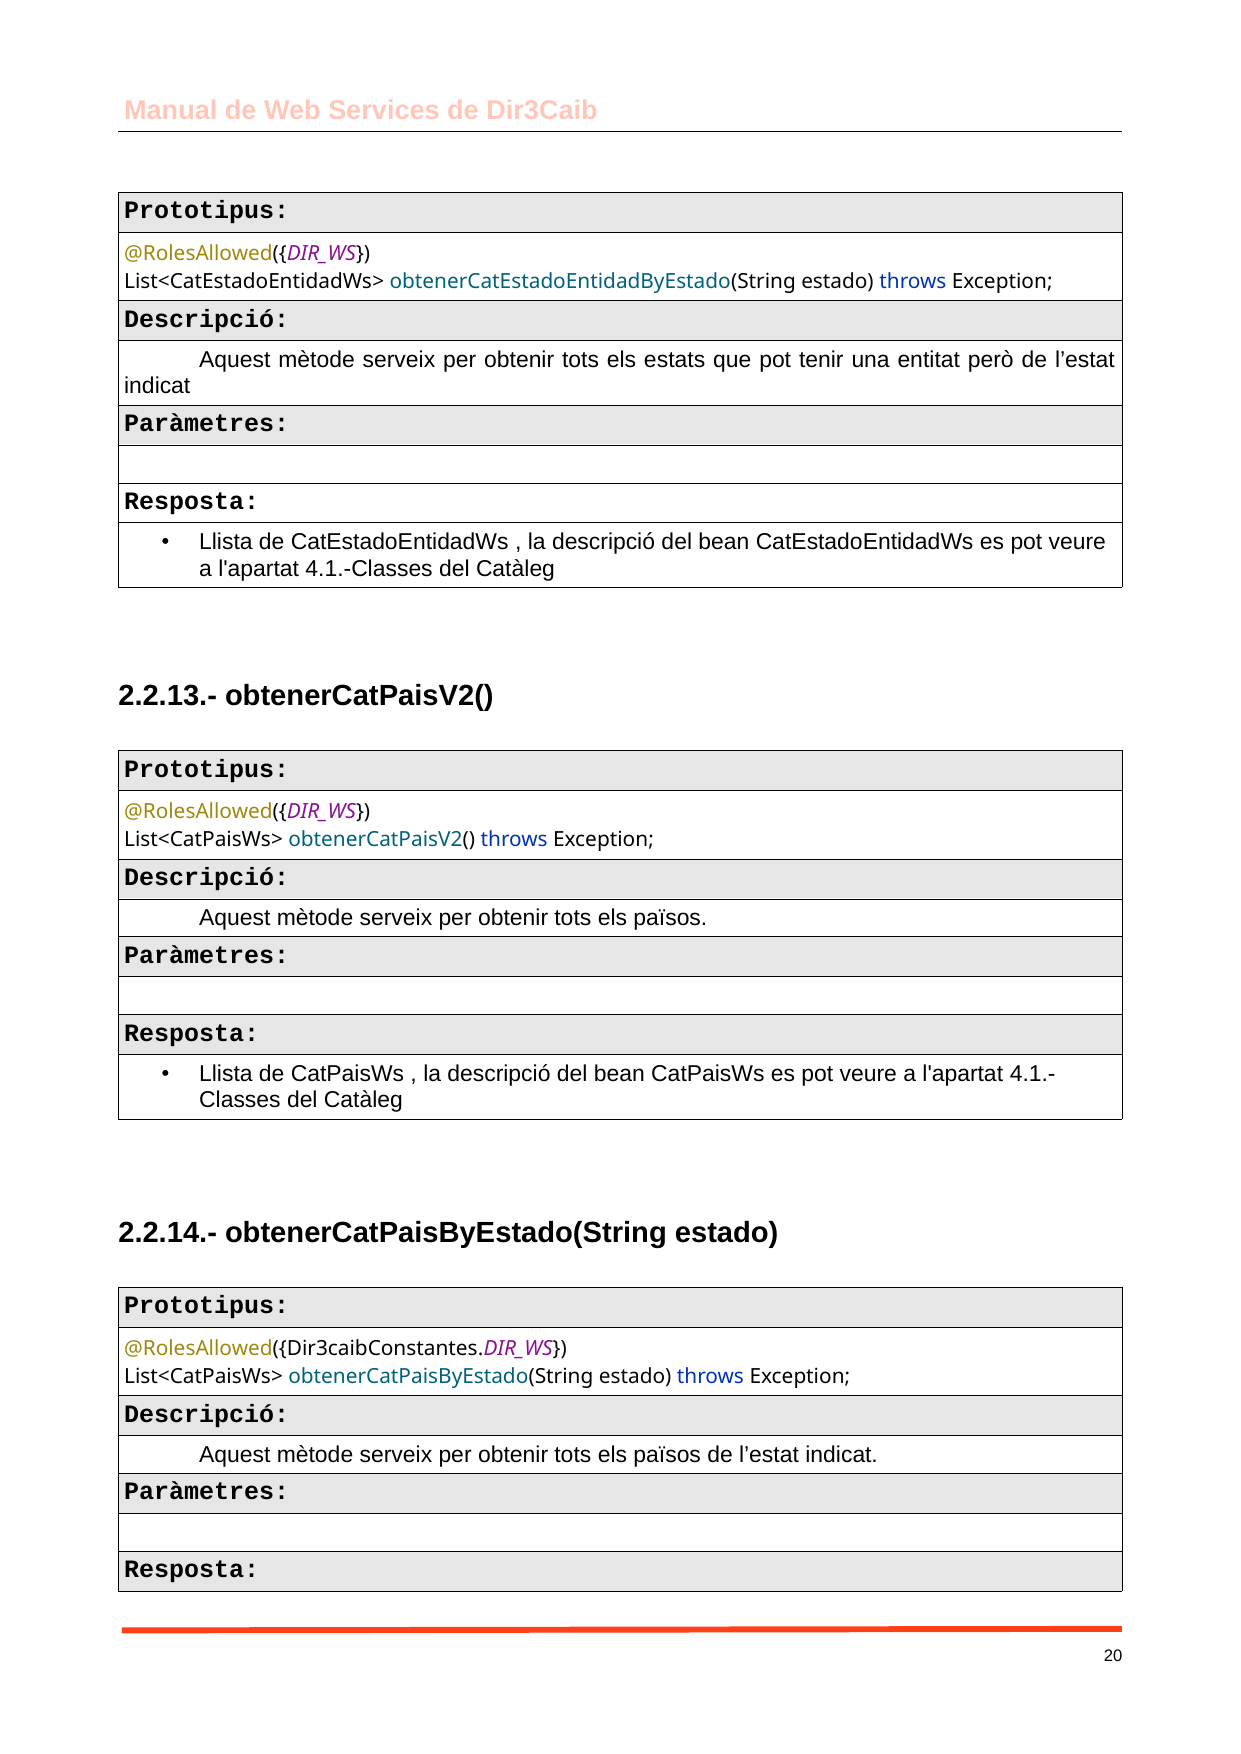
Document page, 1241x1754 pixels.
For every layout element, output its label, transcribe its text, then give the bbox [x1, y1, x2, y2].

table_cell Paràmetres: [119, 1474, 1122, 1513]
table_cell @RolesAllowed({DIR_WS}) List<CatEstadoEntidadWs> obtenerCatEstadoEntidadByEstado(String estado) throws Exception; [119, 233, 1122, 300]
table_header Prototipus: [119, 1288, 1122, 1327]
table_cell Paràmetres: [119, 937, 1122, 976]
table_header Prototipus: [119, 751, 1122, 790]
table_cell Llista de CatPaisWs , la descripció del bean CatPaisWs es pot veure a l'apartat 4.1.-Classes del Catàleg [119, 1055, 1122, 1118]
table_cell [119, 977, 1122, 1014]
table_cell Resposta: [119, 1015, 1122, 1054]
table_cell [119, 1514, 1122, 1551]
table_header Prototipus: [119, 193, 1122, 232]
table_cell Aquest mètode serveix per obtenir tots els estats que pot tenir una entitat però de l’estat indicat [119, 341, 1122, 404]
table_cell Descripció: [119, 860, 1122, 898]
subtitle obtenerCatPaisByEstado(String estado) [118, 1214, 1122, 1248]
table_cell @RolesAllowed({DIR_WS}) List<CatPaisWs> obtenerCatPaisV2() throws Exception; [119, 791, 1122, 859]
table_cell Resposta: [119, 1552, 1122, 1591]
table_cell Descripció: [119, 1396, 1122, 1435]
table_cell Paràmetres: [119, 406, 1122, 444]
table_cell @RolesAllowed({Dir3caibConstantes.DIR_WS}) List<CatPaisWs> obtenerCatPaisByEstado(String estado) throws Exception; [119, 1328, 1122, 1395]
table_cell Descripció: [119, 301, 1122, 340]
table_cell Llista de CatEstadoEntidadWs , la descripció del bean CatEstadoEntidadWs es pot veure a l'apartat 4.1.-Classes del Catàleg [119, 523, 1122, 587]
table_cell Aquest mètode serveix per obtenir tots els països de l’estat indicat. [119, 1436, 1122, 1473]
table_cell [119, 446, 1122, 482]
subtitle obtenerCatPaisV2() [118, 678, 1122, 711]
table_cell Aquest mètode serveix per obtenir tots els països. [119, 900, 1122, 936]
table_cell Resposta: [119, 484, 1122, 522]
